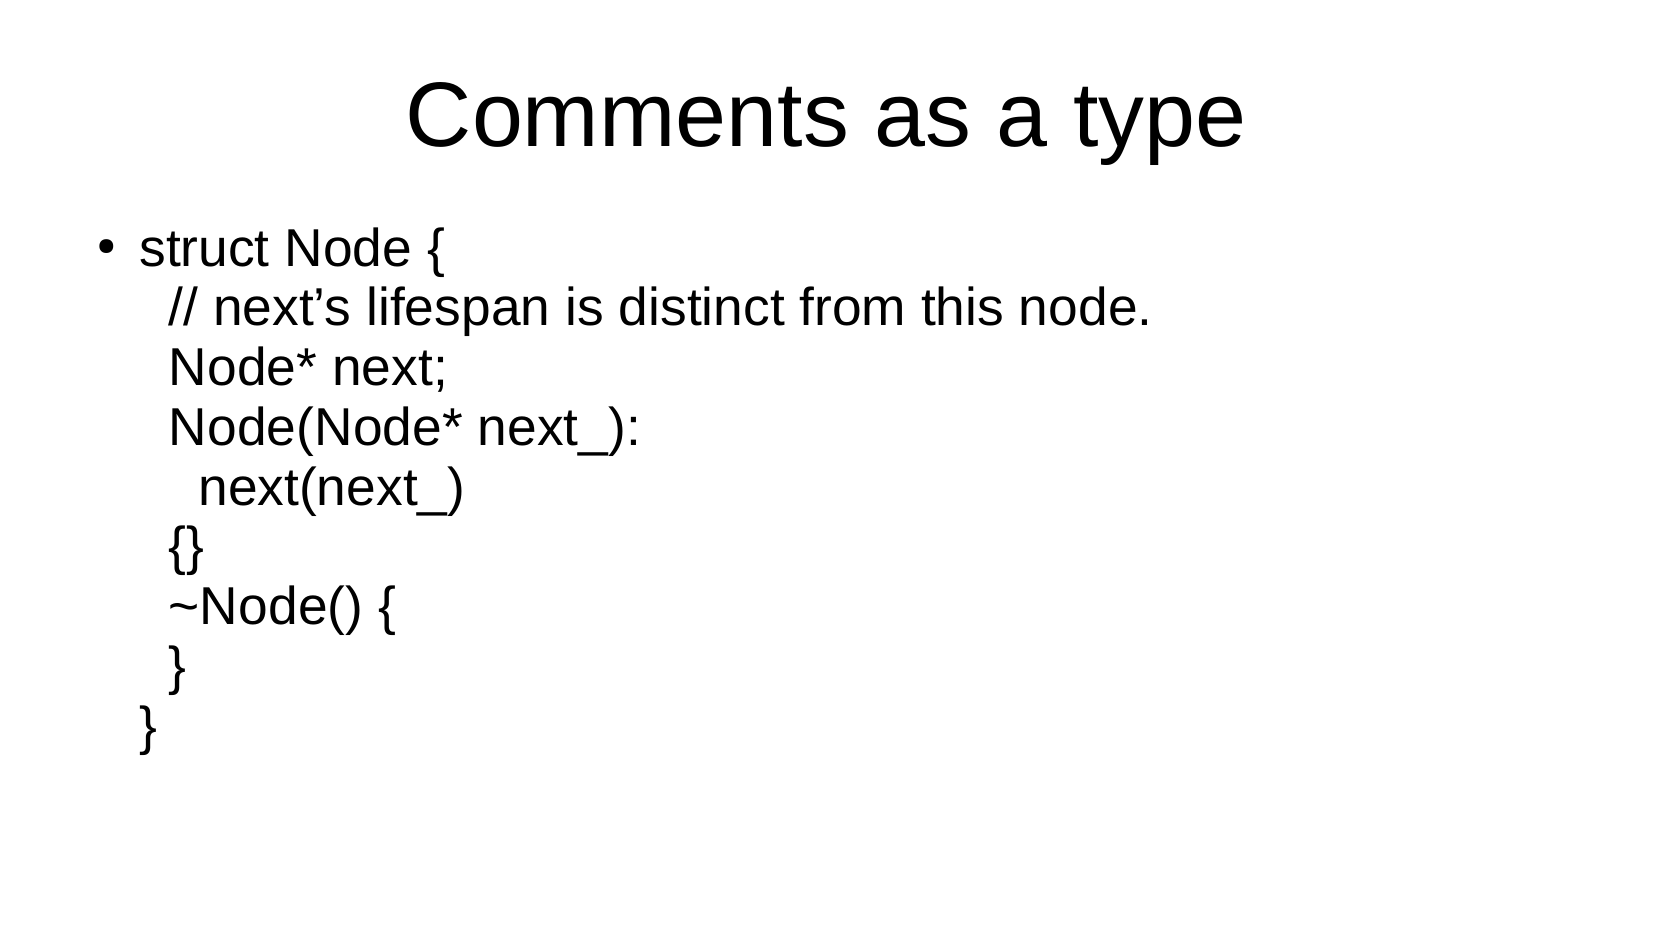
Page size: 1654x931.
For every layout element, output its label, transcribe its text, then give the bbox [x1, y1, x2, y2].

list struct Node { // next’s lifespan is distinct from this node. Node* next; Node(Node* next_): next(next_) {} ~Node() { } } [82, 217, 1571, 758]
title Comments as a type [82, 37, 1571, 193]
